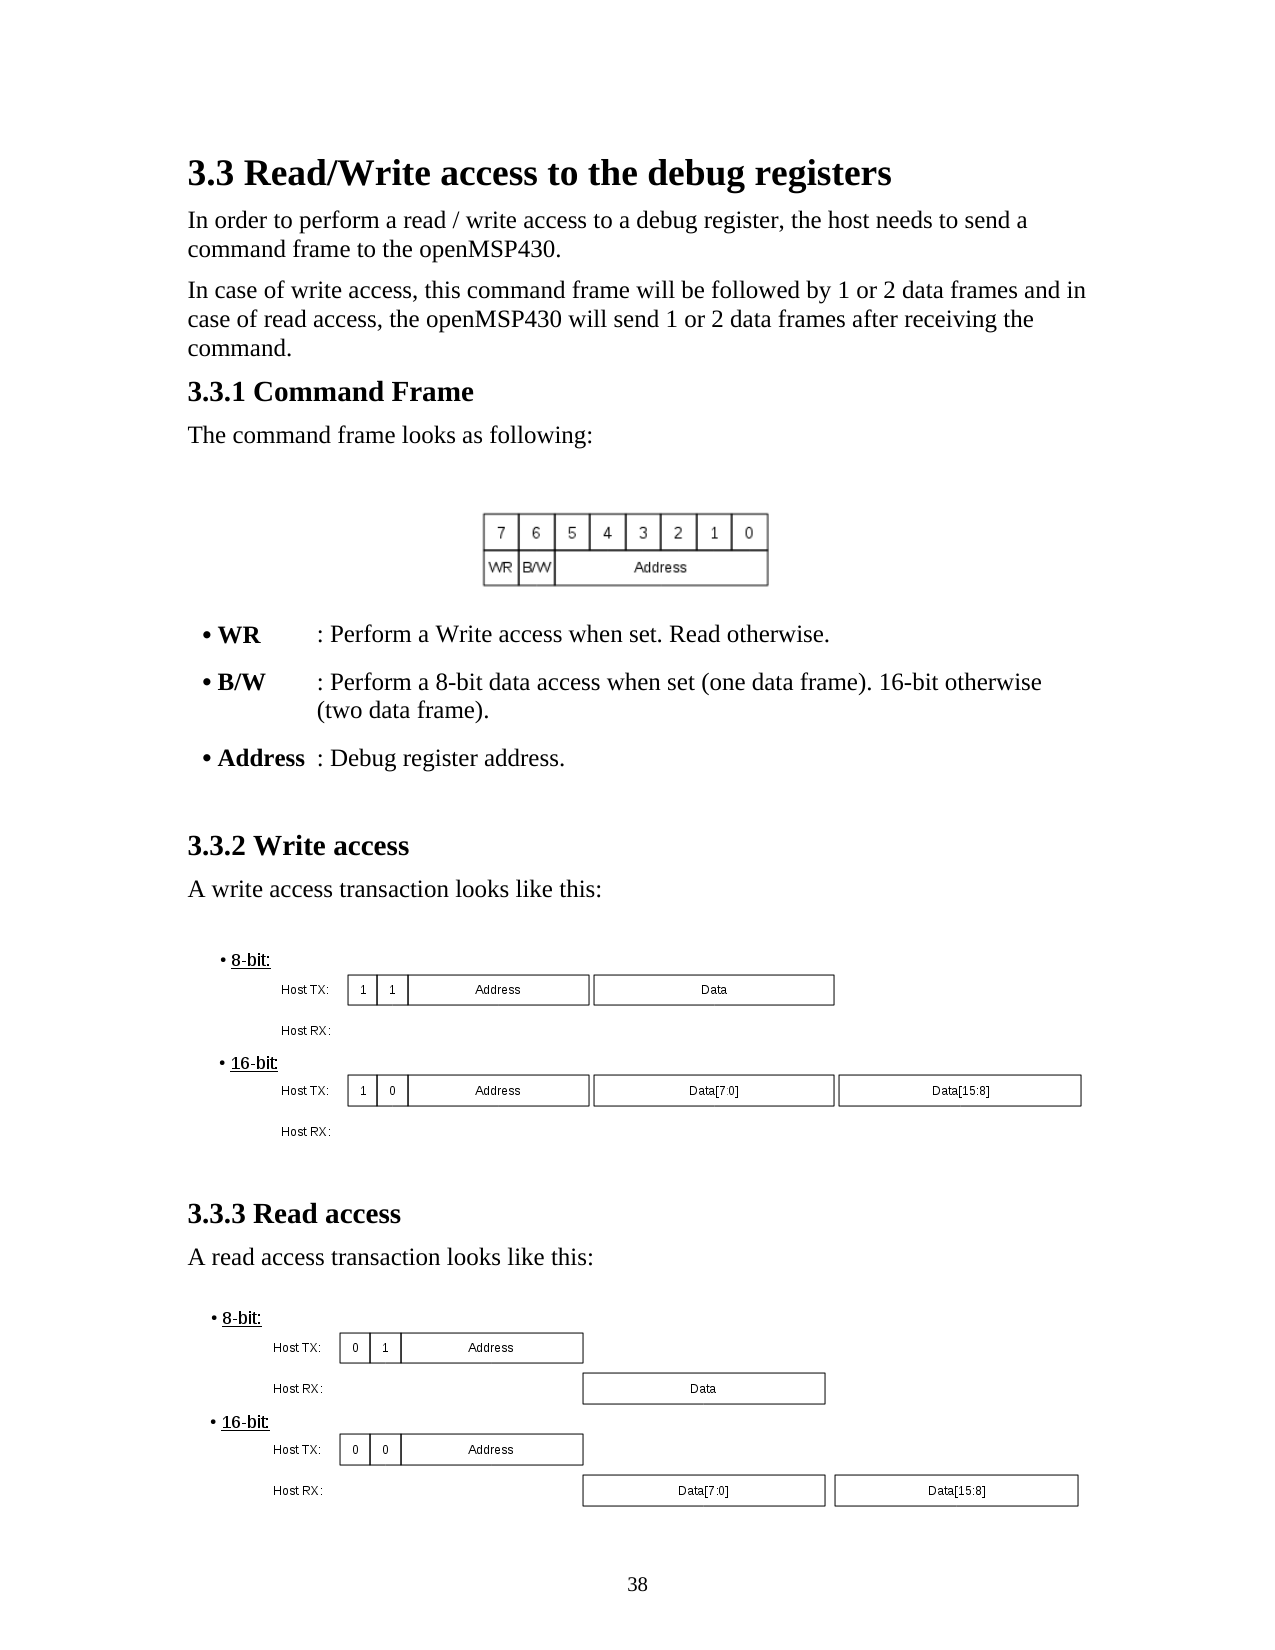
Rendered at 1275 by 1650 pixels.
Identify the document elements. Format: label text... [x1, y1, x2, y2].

text The command frame looks as following: [187, 420, 1088, 449]
picture [187, 1300, 1088, 1524]
table_header • WR [200, 617, 314, 664]
table_cell [187, 740, 199, 828]
text 3.3.3 Read access [187, 1196, 1088, 1229]
text In case of write access, this command frame will be followed by 1 or 2 data frames and in case of read access, the openMSP430 will send 1 or 2 data frames after receiving the command. [187, 276, 1088, 362]
text 3.3.2 Write access [187, 828, 1088, 862]
table_cell : Perform a 8-bit data access when set (one data frame). 16-bit otherwise (two data frame). [314, 664, 1088, 740]
text 3.3.1 Command Frame [187, 374, 1088, 408]
text A read access transaction looks like this: [187, 1242, 1088, 1271]
table_header [187, 617, 199, 664]
picture [349, 479, 926, 617]
text In order to perform a read / write access to a debug register, the host needs to send a command frame to the openMSP430. [187, 206, 1088, 263]
text 3.3 Read/Write access to the debug registers [187, 150, 1088, 193]
picture [187, 933, 1088, 1155]
table_header : Perform a Write access when set. Read otherwise. [314, 617, 1088, 664]
table_cell • B/W [200, 664, 314, 740]
table_cell • Address [200, 740, 314, 828]
table_cell [187, 664, 199, 740]
text A write access transaction looks like this: [187, 874, 1088, 903]
table_cell : Debug register address. [314, 740, 1088, 828]
